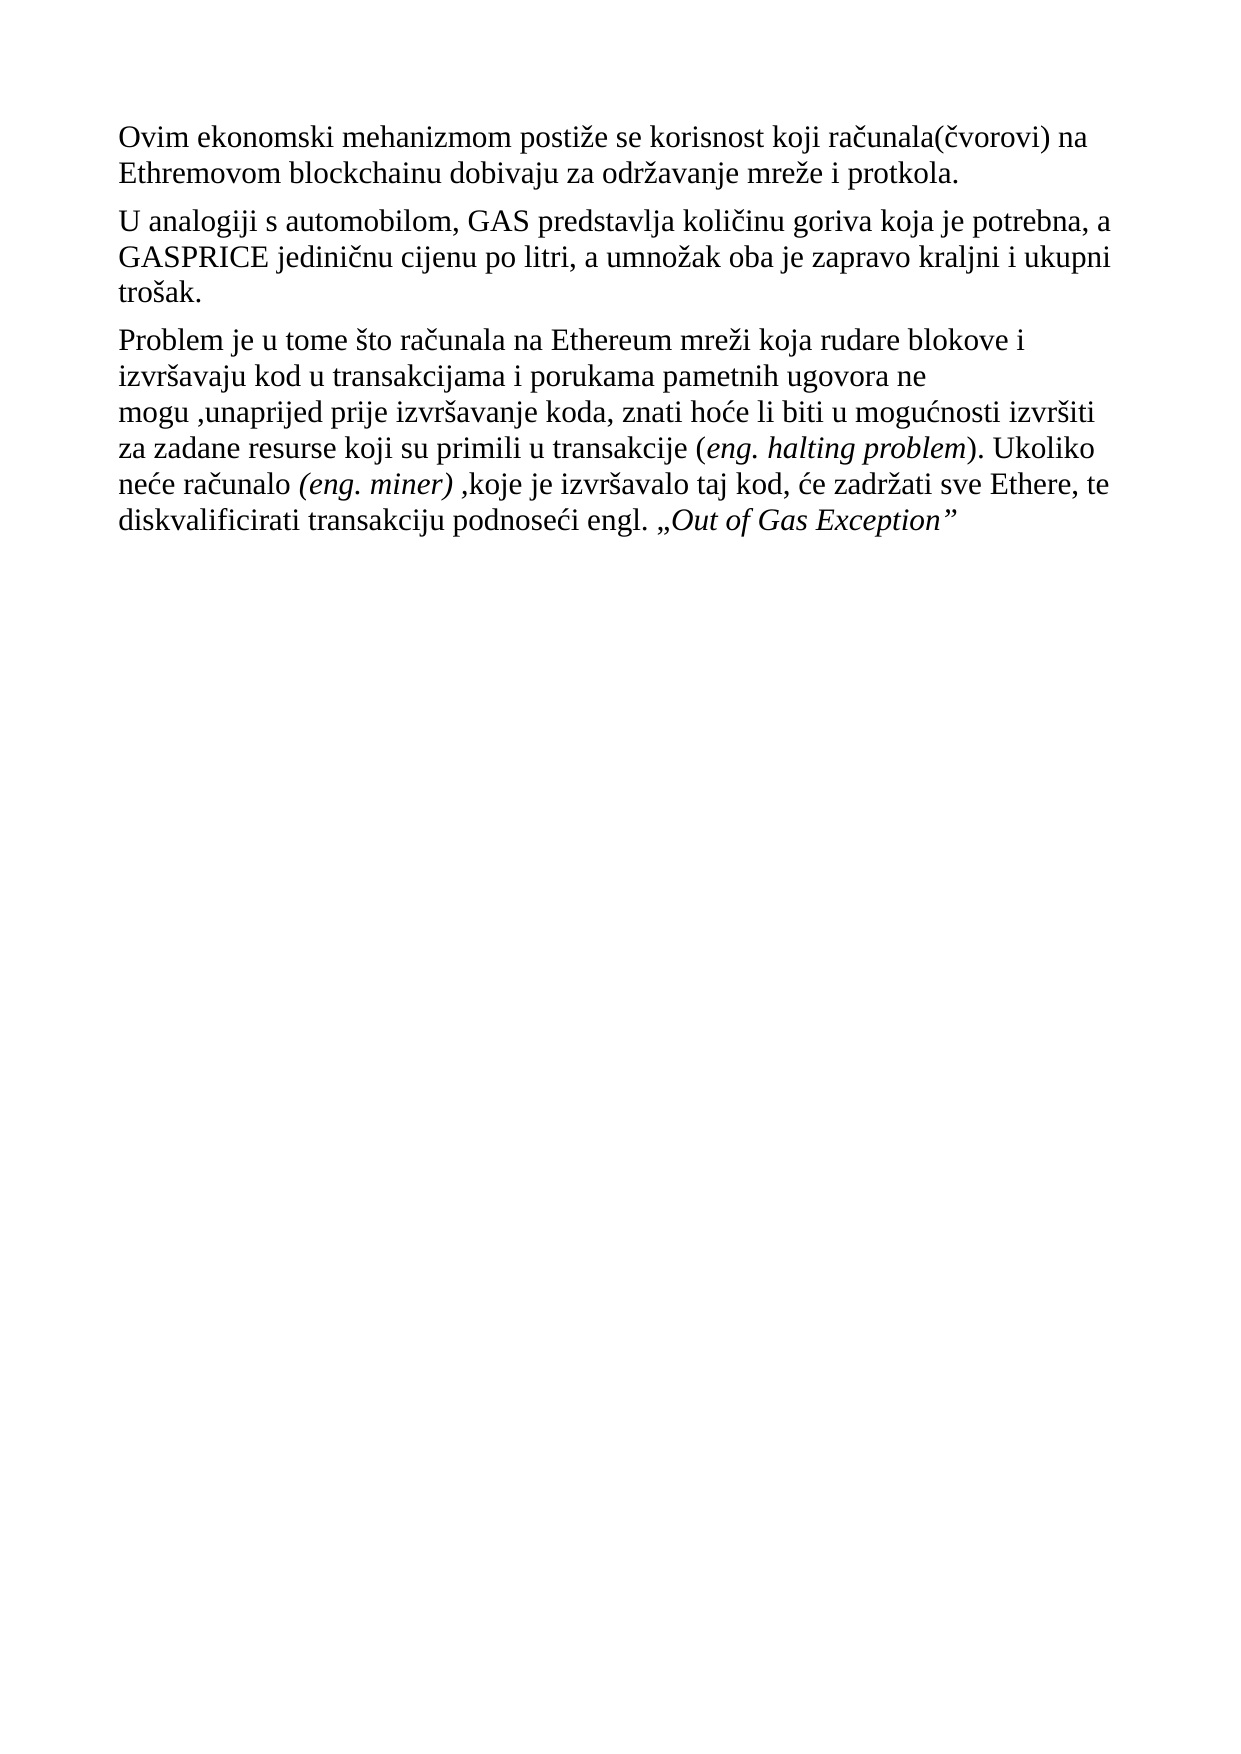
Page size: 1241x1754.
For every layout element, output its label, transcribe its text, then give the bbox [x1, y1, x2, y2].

text Problem je u tome što računala na Ethereum mreži koja rudare blokove i izvršavaju kod u transakcijama i porukama pametnih ugovora ne mogu ,unaprijed prije izvršavanje koda, znati hoće li biti u mogućnosti izvršiti za zadane resurse koji su primili u transakcije (eng. halting problem). Ukoliko neće računalo (eng. miner) ,koje je izvršavalo taj kod, će zadržati sve Ethere, te diskvalificirati transakciju podnoseći engl. „Out of Gas Exception” [118, 322, 1122, 537]
text U analogiji s automobilom, GAS predstavlja količinu goriva koja je potrebna, a GASPRICE jediničnu cijenu po litri, a umnožak oba je zapravo kraljni i ukupni trošak. [118, 202, 1122, 310]
text Ovim ekonomski mehanizmom postiže se korisnost koji računala(čvorovi) na Ethremovom blockchainu dobivaju za održavanje mreže i protkola. [118, 118, 1122, 190]
